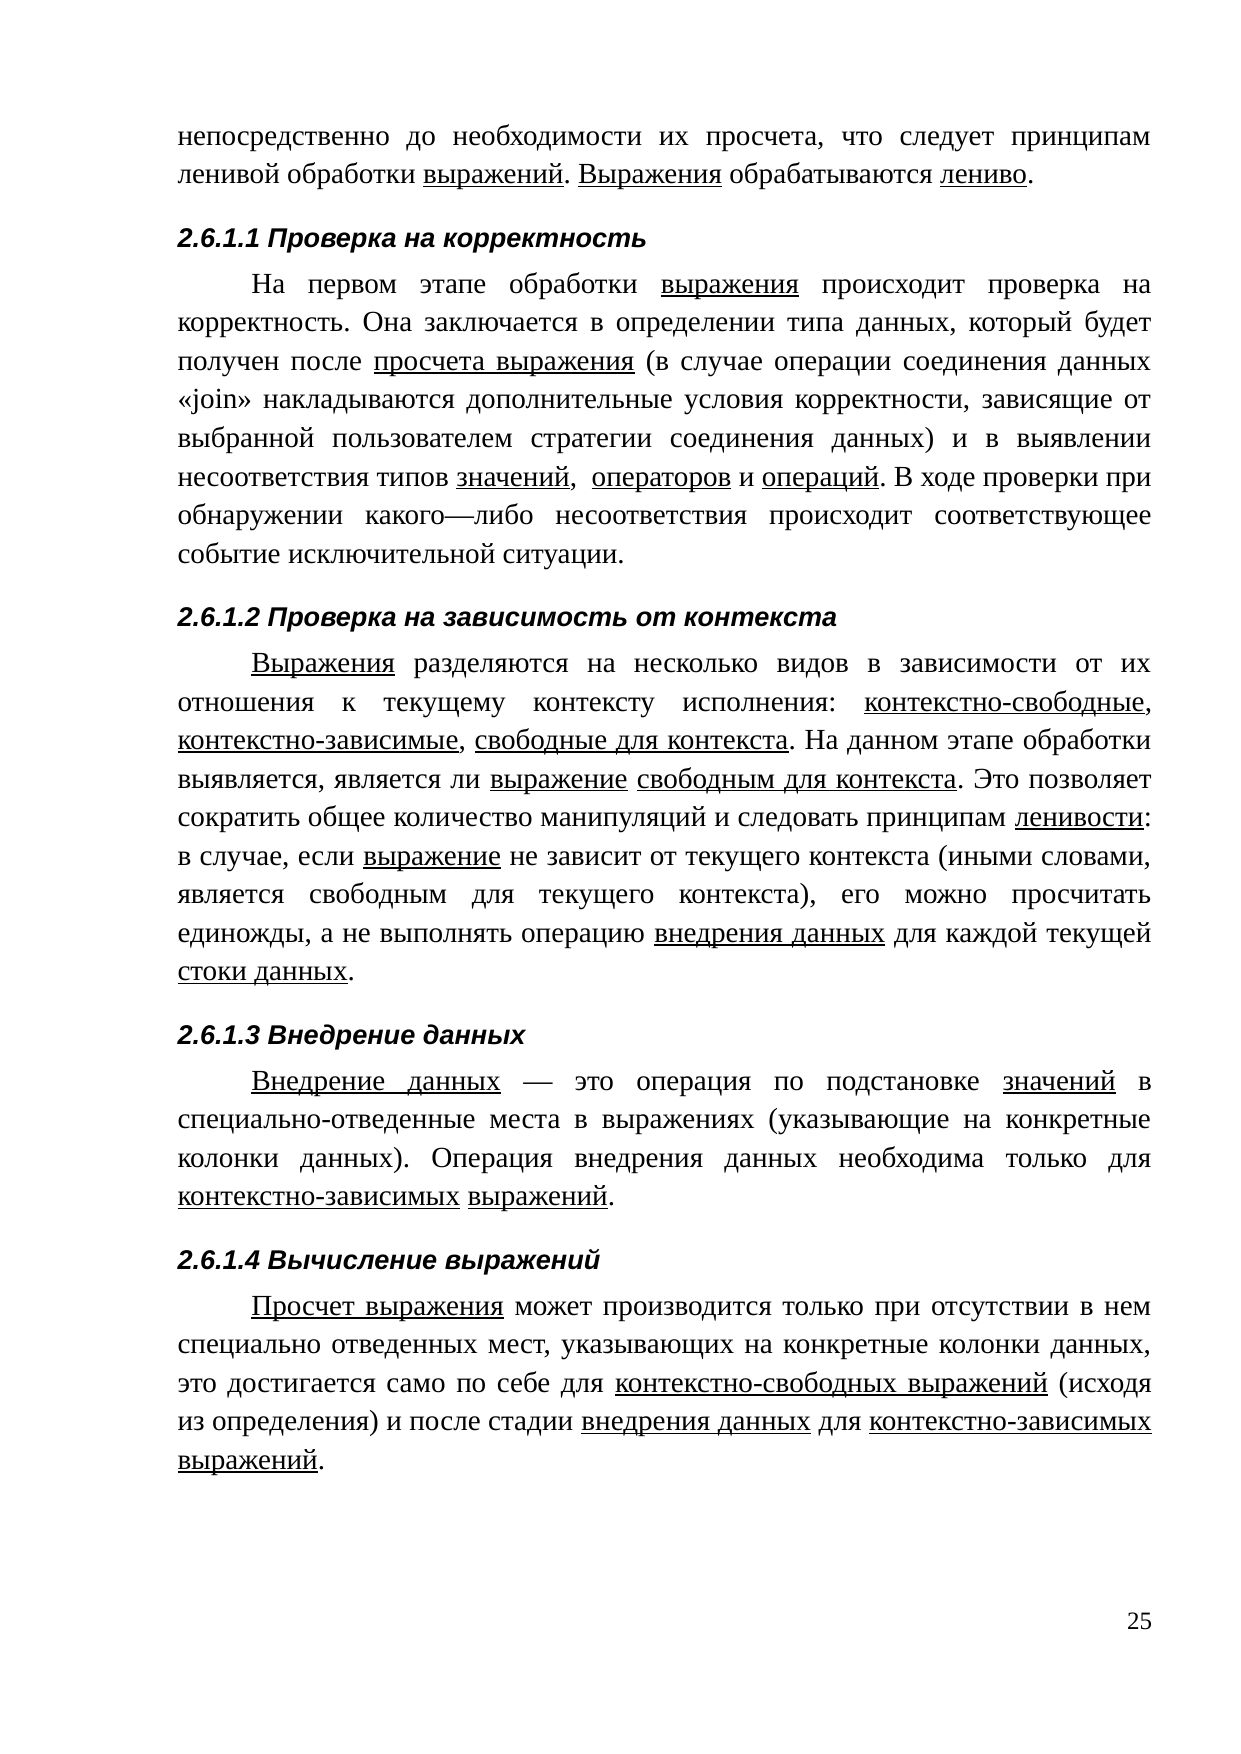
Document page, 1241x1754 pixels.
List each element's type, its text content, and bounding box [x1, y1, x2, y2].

subtitle 2.6.1.1 Проверка на корректность [177, 222, 1152, 253]
text На первом этапе обработки выражения происходит проверка на корректность. Она заключается в определении типа данных, который будет получен после просчета выражения (в случае операции соединения данных «join» накладываются дополнительные условия корректности, зависящие от выбранной пользователем стратегии соединения данных) и в выявлении несоответствия типов значений, операторов и операций. В ходе проверки при обнаружении какого—либо несоответствия происходит соответствующее событие исключительной ситуации. [177, 266, 1152, 569]
subtitle 2.6.1.3 Внедрение данных [177, 1019, 1152, 1050]
text Просчет выражения может производится только при отсутствии в нем специально отведенных мест, указывающих на конкретные колонки данных, это достигается само по себе для контекстно-свободных выражений (исходя из определения) и после стадии внедрения данных для контекстно-зависимых выражений. [177, 1288, 1152, 1476]
text непосредственно до необходимости их просчета, что следует принципам ленивой обработки выражений. Выражения обрабатываются лениво. [177, 118, 1152, 190]
subtitle 2.6.1.4 Вычисление выражений [177, 1244, 1152, 1275]
text Выражения разделяются на несколько видов в зависимости от их отношения к текущему контексту исполнения: контекстно-свободные, контекстно-зависимые, свободные для контекста. На данном этапе обработки выявляется, является ли выражение свободным для контекста. Это позволяет сократить общее количество манипуляций и следовать принципам ленивости: в случае, если выражение не зависит от текущего контекста (иными словами, является свободным для текущего контекста), его можно просчитать единожды, а не выполнять операцию внедрения данных для каждой текущей стоки данных. [177, 645, 1152, 987]
text Внедрение данных — это операция по подстановке значений в специально-отведенные места в выражениях (указывающие на конкретные колонки данных). Операция внедрения данных необходима только для контекстно-зависимых выражений. [177, 1063, 1152, 1212]
subtitle 2.6.1.2 Проверка на зависимость от контекста [177, 601, 1152, 633]
